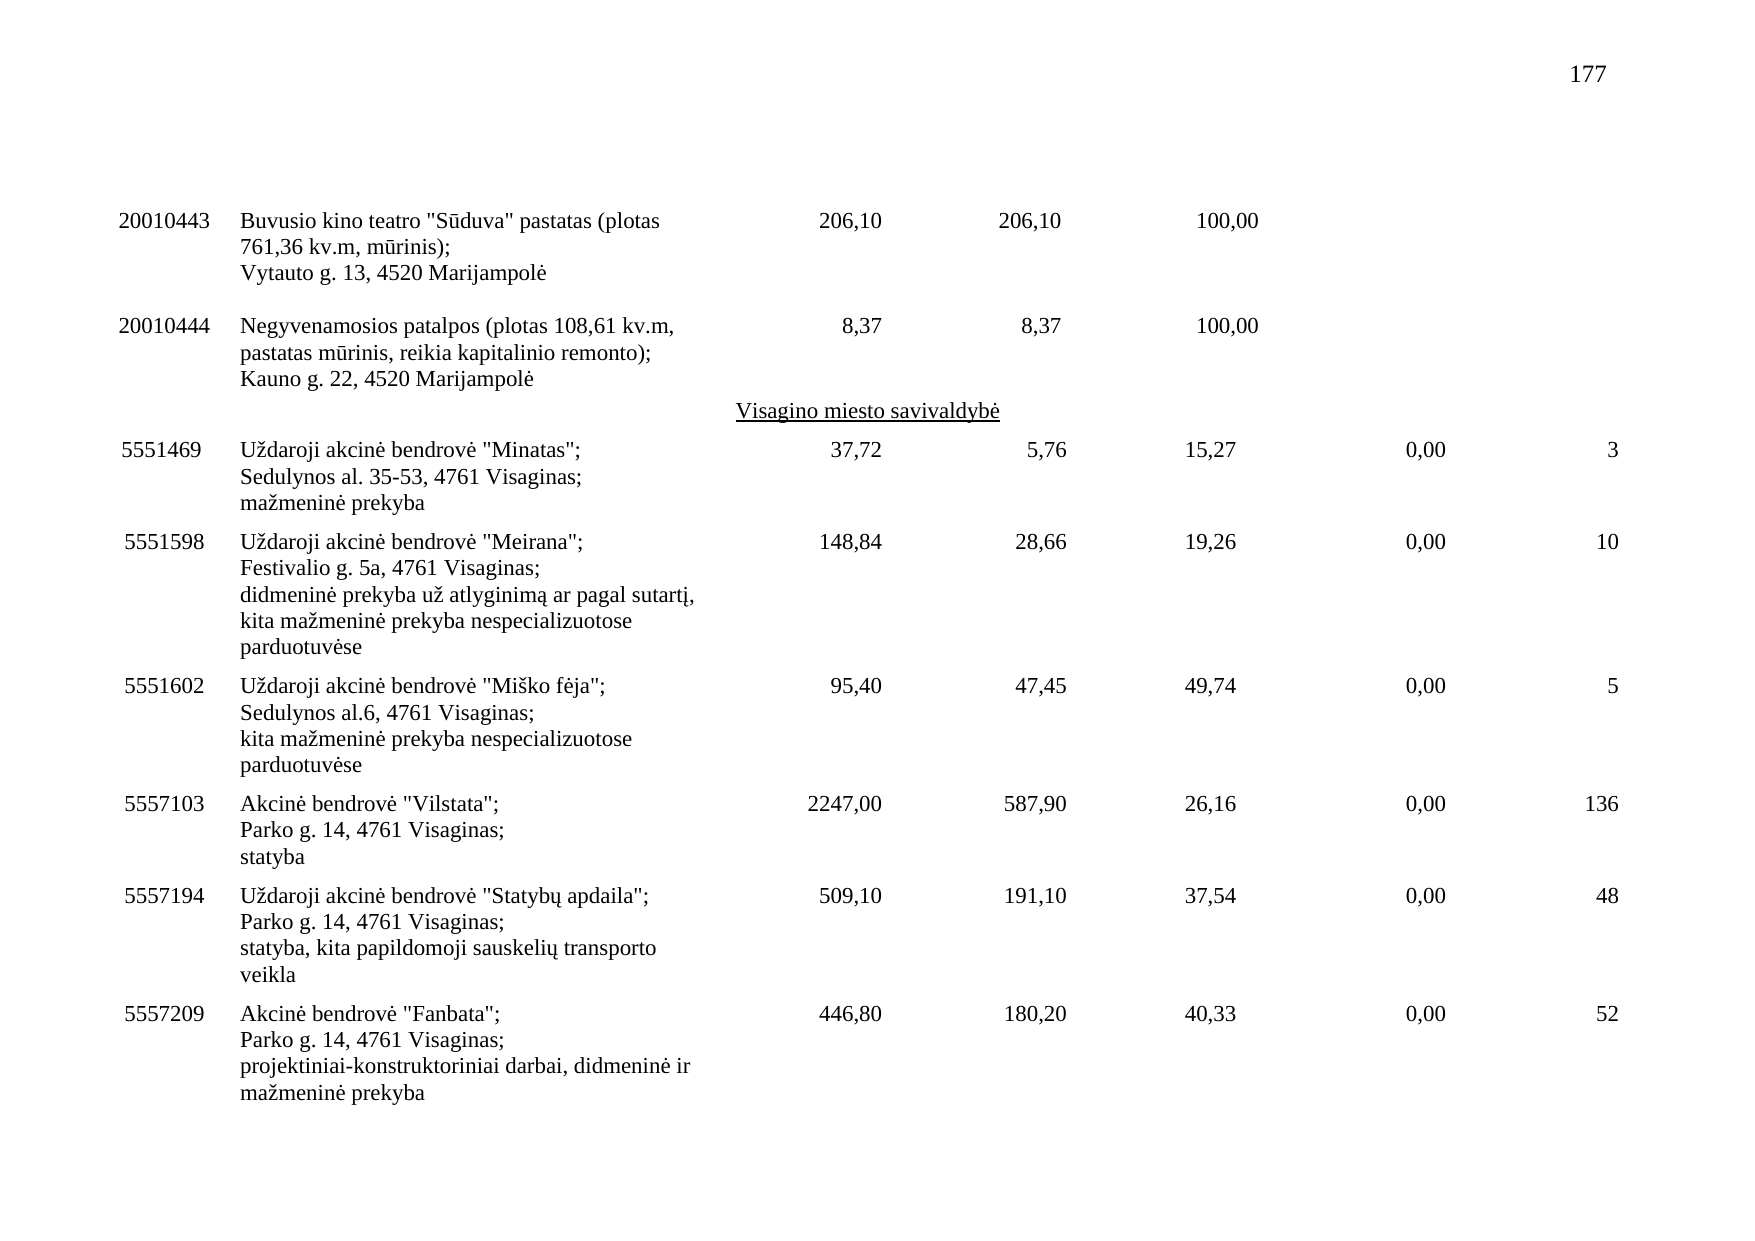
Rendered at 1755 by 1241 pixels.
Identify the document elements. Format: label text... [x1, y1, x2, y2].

table_cell 5551598 [100, 522, 229, 666]
table_cell 40,33 [1084, 993, 1253, 1111]
table_cell 47,45 [899, 666, 1084, 784]
table_cell 0,00 [1253, 993, 1463, 1111]
table_cell 0,00 [1253, 430, 1463, 522]
table_cell 8,37 [899, 312, 1078, 391]
table_cell 15,27 [1084, 430, 1253, 522]
table_cell 10 [1463, 522, 1636, 666]
table_cell Negyvenamosios patalpos (plotas 108,61 kv.m, pastatas mūrinis, reikia kapitalinio remonto); Kauno g. 22, 4520 Marijampolė [229, 312, 725, 391]
table_cell 28,66 [899, 522, 1084, 666]
table_cell 20010444 [100, 312, 229, 391]
table_cell 5551602 [100, 666, 229, 784]
table_cell Uždaroji akcinė bendrovė "Statybų apdaila"; Parko g. 14, 4761 Visaginas; statyba, kita papildomoji sauskelių transporto veikla [229, 875, 725, 993]
table_cell [1444, 312, 1636, 391]
table_cell 0,00 [1253, 522, 1463, 666]
table_cell 26,16 [1084, 784, 1253, 875]
table_cell 0,00 [1253, 666, 1463, 784]
table_cell 180,20 [899, 993, 1084, 1111]
table_cell 5557209 [100, 993, 229, 1111]
table_cell 2247,00 [725, 784, 899, 875]
table_cell Uždaroji akcinė bendrovė "Meirana"; Festivalio g. 5a, 4761 Visaginas; didmeninė prekyba už atlyginimą ar pagal sutartį, kita mažmeninė prekyba nespecializuotose parduotuvėse [229, 522, 725, 666]
table_cell Akcinė bendrovė "Fanbata"; Parko g. 14, 4761 Visaginas; projektiniai-konstruktoriniai darbai, didmeninė ir mažmeninė prekyba [229, 993, 725, 1111]
table_cell 100,00 [1078, 312, 1276, 391]
table_cell 19,26 [1084, 522, 1253, 666]
table_cell [1444, 207, 1636, 312]
table_cell [1276, 207, 1444, 312]
table_cell 48 [1463, 875, 1636, 993]
table_cell 148,84 [725, 522, 899, 666]
table_cell 509,10 [725, 875, 899, 993]
table_cell 5557194 [100, 875, 229, 993]
table_cell 5551469 [100, 430, 229, 522]
table_cell 3 [1463, 430, 1636, 522]
table_cell 8,37 [725, 312, 899, 391]
table_cell 37,54 [1084, 875, 1253, 993]
table_cell [1276, 312, 1444, 391]
table_cell 5557103 [100, 784, 229, 875]
table_cell 206,10 [899, 207, 1078, 312]
table_cell 5,76 [899, 430, 1084, 522]
table_cell 5 [1463, 666, 1636, 784]
table_cell Uždaroji akcinė bendrovė "Miško fėja"; Sedulynos al.6, 4761 Visaginas; kita mažmeninė prekyba nespecializuotose parduotuvėse [229, 666, 725, 784]
table_cell 52 [1463, 993, 1636, 1111]
table_cell 0,00 [1253, 875, 1463, 993]
table_cell 206,10 [725, 207, 899, 312]
table_cell 20010443 [100, 207, 229, 312]
table_cell 37,72 [725, 430, 899, 522]
table_cell 0,00 [1253, 784, 1463, 875]
table_cell Uždaroji akcinė bendrovė "Minatas"; Sedulynos al. 35-53, 4761 Visaginas; mažmeninė prekyba [229, 430, 725, 522]
table_cell 49,74 [1084, 666, 1253, 784]
table_cell 191,10 [899, 875, 1084, 993]
table_cell Akcinė bendrovė "Vilstata"; Parko g. 14, 4761 Visaginas; statyba [229, 784, 725, 875]
table_cell 95,40 [725, 666, 899, 784]
table_cell 136 [1463, 784, 1636, 875]
table_cell Buvusio kino teatro "Sūduva" pastatas (plotas 761,36 kv.m, mūrinis); Vytauto g. 13, 4520 Marijampolė [229, 207, 725, 312]
table_cell 587,90 [899, 784, 1084, 875]
table_cell Visagino miesto savivaldybė [100, 391, 1636, 430]
table_cell 446,80 [725, 993, 899, 1111]
table_cell 100,00 [1078, 207, 1276, 312]
